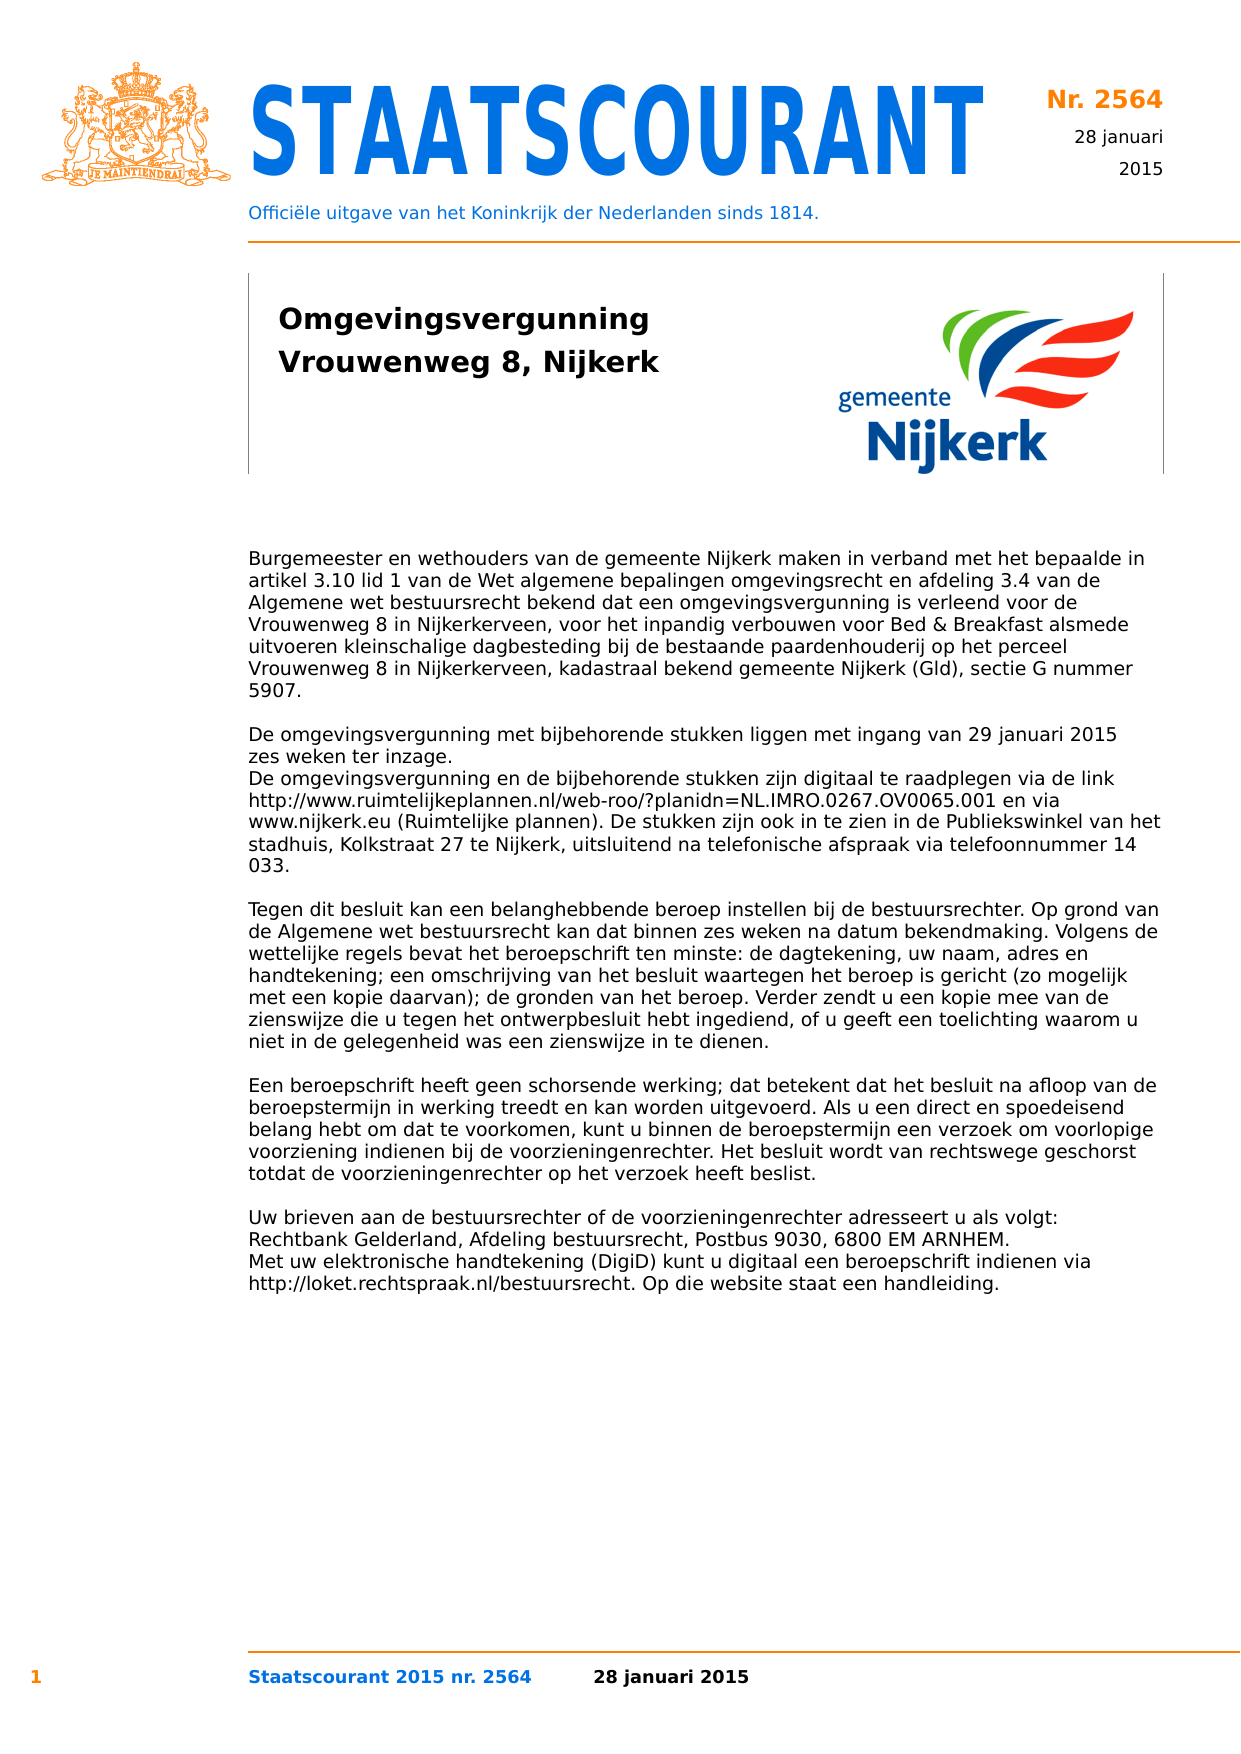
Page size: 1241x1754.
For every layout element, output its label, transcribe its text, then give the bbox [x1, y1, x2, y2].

text Uw brieven aan de bestuursrechter of de voorzieningenrechter adresseert u als volgt: [248, 1207, 1163, 1229]
text De omgevingsvergunning met bijbehorende stukken liggen met ingang van 29 januari 2015 [248, 723, 1163, 746]
table_header [25, 62, 248, 241]
table_header Nr. 2564 [998, 62, 1240, 121]
picture [41, 62, 231, 186]
subtitle Omgevingsvergunning Vrouwenweg 8, Nijkerk [249, 273, 1163, 302]
text Rechtbank Gelderland, Afdeling bestuursrecht, Postbus 9030, 6800 EM ARNHEM. [248, 1229, 1163, 1251]
table_header STAATSCOURANT [248, 62, 998, 203]
picture [838, 302, 1134, 474]
text Tegen dit besluit kan een belanghebbende beroep instellen bij de bestuursrechter. Op grond van de Algemene wet bestuursrecht kan dat binnen zes weken na datum bekendmaking. Volgens de wettelijke regels bevat het beroepschrift ten minste: de dagtekening, uw naam, adres en handtekening; een omschrijving van het besluit waartegen het beroep is gericht (zo mogelijk met een kopie daarvan); de gronden van het beroep. Verder zendt u een kopie mee van de zienswijze die u tegen het ontwerpbesluit hebt ingediend, of u geeft een toelichting waarom u niet in de gelegenheid was een zienswijze in te dienen. [248, 899, 1163, 1053]
text Burgemeester en wethouders van de gemeente Nijkerk maken in verband met het bepaalde in artikel 3.10 lid 1 van de Wet algemene bepalingen omgevingsrecht en afdeling 3.4 van de Algemene wet bestuursrecht bekend dat een omgevingsvergunning is verleend voor de Vrouwenweg 8 in Nijkerkerveen, voor het inpandig verbouwen voor Bed & Breakfast alsmede uitvoeren kleinschalige dagbesteding bij de bestaande paardenhouderij op het perceel Vrouwenweg 8 in Nijkerkerveen, kadastraal bekend gemeente Nijkerk (Gld), sectie G nummer 5907. [248, 548, 1163, 702]
text De omgevingsvergunning en de bijbehorende stukken zijn digitaal te raadplegen via de link http://www.ruimtelijkeplannen.nl/web-roo/?planidn=NL.IMRO.0267.OV0065.001 en via www.nijkerk.eu (Ruimtelijke plannen). De stukken zijn ook in te zien in de Publiekswinkel van het stadhuis, Kolkstraat 27 te Nijkerk, uitsluitend na telefonische afspraak via telefoonnummer 14 033. [248, 767, 1163, 877]
text zes weken ter inzage. [248, 746, 1163, 767]
text Met uw elektronische handtekening (DigiD) kunt u digitaal een beroepschrift indienen via http://loket.rechtspraak.nl/bestuursrecht. Op die website staat een handleiding. [248, 1251, 1163, 1295]
table_cell 28 januari [998, 121, 1240, 153]
text Een beroepschrift heeft geen schorsende werking; dat betekent dat het besluit na afloop van de beroepstermijn in werking treedt en kan worden uitgevoerd. Als u een direct en spoedeisend belang hebt om dat te voorkomen, kunt u binnen de beroepstermijn een verzoek om voorlopige voorziening indienen bij de voorzieningenrechter. Het besluit wordt van rechtswege geschorst totdat de voorzieningenrechter op het verzoek heeft beslist. [248, 1075, 1163, 1185]
table_cell 2015 [998, 153, 1240, 203]
table_cell Officiële uitgave van het Koninkrijk der Nederlanden sinds 1814. [248, 203, 1240, 241]
